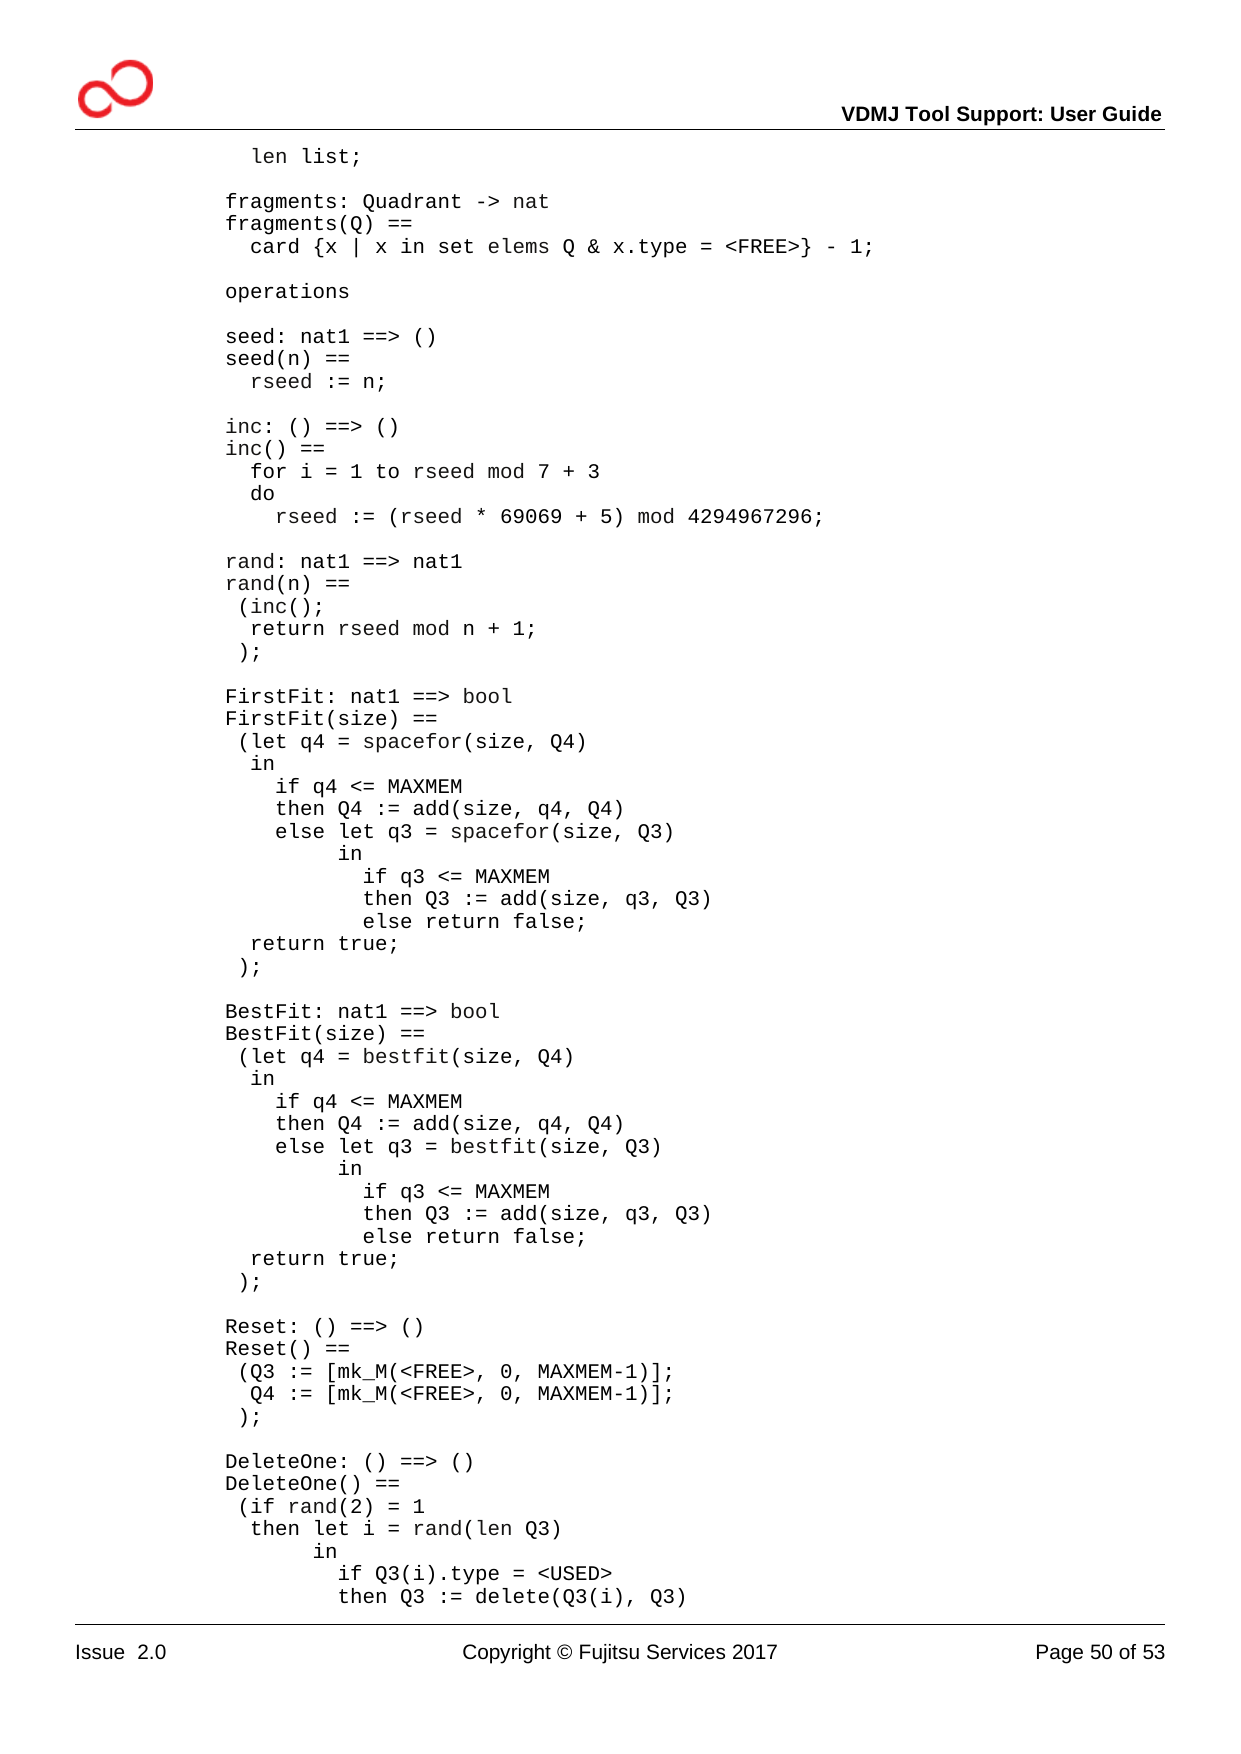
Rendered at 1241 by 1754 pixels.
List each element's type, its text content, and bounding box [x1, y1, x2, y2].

text if Q3(i).type = <USED> [225, 1563, 1165, 1585]
text in [225, 753, 1165, 775]
text if q3 <= MAXMEM [225, 1180, 1165, 1203]
text Reset() == [225, 1338, 1165, 1360]
text else let q3 = spacefor(size, Q3) [225, 820, 1165, 843]
text ); [225, 1270, 1165, 1293]
text ); [225, 955, 1165, 978]
text (let q4 = bestfit(size, Q4) [225, 1045, 1165, 1068]
text card {x | x in set elems Q & x.type = <FREE>} - 1; [225, 235, 1165, 258]
picture [78, 52, 153, 128]
text DeleteOne() == [225, 1473, 1165, 1495]
text seed(n) == [225, 348, 1165, 370]
text rseed := (rseed * 69069 + 5) mod 4294967296; [225, 505, 1165, 528]
text FirstFit: nat1 ==> bool [225, 685, 1165, 708]
text if q4 <= MAXMEM [225, 1090, 1165, 1113]
text Q4 := [mk_M(<FREE>, 0, MAXMEM-1)]; [225, 1383, 1165, 1405]
text then Q4 := add(size, q4, Q4) [225, 1113, 1165, 1135]
text DeleteOne: () ==> () [225, 1450, 1165, 1473]
text (Q3 := [mk_M(<FREE>, 0, MAXMEM-1)]; [225, 1360, 1165, 1383]
text seed: nat1 ==> () [225, 325, 1165, 348]
text for i = 1 to rseed mod 7 + 3 [225, 460, 1165, 483]
text if q3 <= MAXMEM [225, 865, 1165, 888]
text Reset: () ==> () [225, 1315, 1165, 1338]
text BestFit: nat1 ==> bool [225, 1000, 1165, 1023]
text (if rand(2) = 1 [225, 1495, 1165, 1518]
text return rseed mod n + 1; [225, 618, 1165, 640]
text do [225, 483, 1165, 505]
text return true; [225, 1248, 1165, 1270]
text in [225, 1068, 1165, 1090]
text inc: () ==> () [225, 415, 1165, 438]
text return true; [225, 933, 1165, 955]
text ); [225, 1405, 1165, 1428]
text BestFit(size) == [225, 1023, 1165, 1045]
text then Q3 := delete(Q3(i), Q3) [225, 1585, 1165, 1608]
text if q4 <= MAXMEM [225, 775, 1165, 798]
text in [225, 843, 1165, 865]
text operations [225, 280, 1165, 303]
text FirstFit(size) == [225, 708, 1165, 730]
text then Q3 := add(size, q3, Q3) [225, 1203, 1165, 1225]
text rseed := n; [225, 370, 1165, 393]
text (let q4 = spacefor(size, Q4) [225, 730, 1165, 753]
text fragments(Q) == [225, 213, 1165, 235]
text inc() == [225, 438, 1165, 460]
text (inc(); [225, 595, 1165, 618]
text len list; [225, 145, 1165, 168]
text then let i = rand(len Q3) [225, 1518, 1165, 1540]
text in [225, 1158, 1165, 1180]
text rand: nat1 ==> nat1 [225, 550, 1165, 573]
text then Q3 := add(size, q3, Q3) [225, 888, 1165, 910]
text fragments: Quadrant -> nat [225, 190, 1165, 213]
text else let q3 = bestfit(size, Q3) [225, 1135, 1165, 1158]
text rand(n) == [225, 573, 1165, 595]
text ); [225, 640, 1165, 663]
text else return false; [225, 1225, 1165, 1248]
text then Q4 := add(size, q4, Q4) [225, 798, 1165, 820]
text in [225, 1540, 1165, 1563]
text else return false; [225, 910, 1165, 933]
